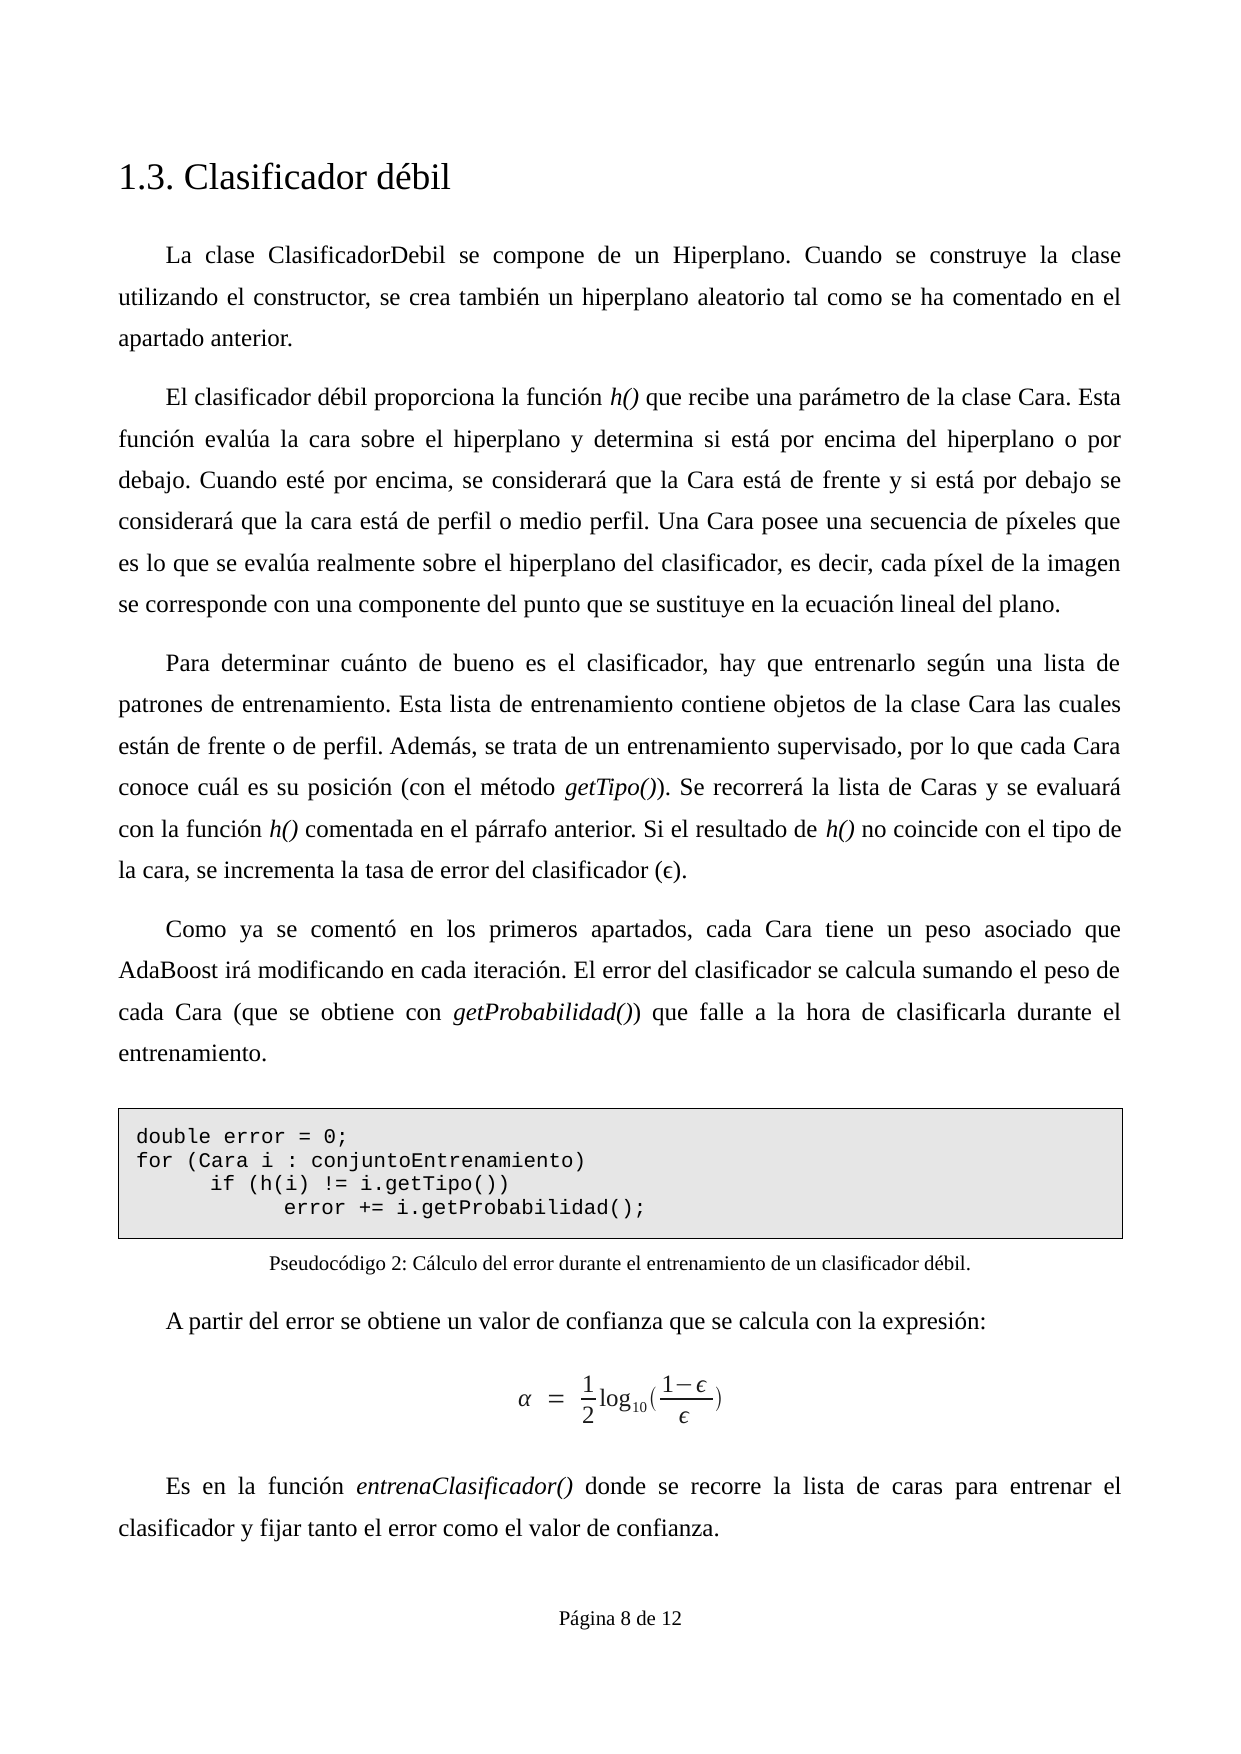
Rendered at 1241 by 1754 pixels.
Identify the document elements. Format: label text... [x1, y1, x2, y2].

text La clase ClasificadorDebil se compone de un Hiperplano. Cuando se construye la clase utilizando el constructor, se crea también un hiperplano aleatorio tal como se ha comentado en el apartado anterior. [118, 231, 1122, 355]
text A partir del error se obtiene un valor de confianza que se calcula con la expresión: [118, 1296, 1122, 1338]
text Como ya se comentó en los primeros apartados, cada Cara tiene un peso asociado que AdaBoost irá modificando en cada iteración. El error del clasificador se calcula sumando el peso de cada Cara (que se obtiene con getProbabilidad()) que falle a la hora de clasificarla durante el entrenamiento. [118, 904, 1122, 1070]
text Es en la función entrenaClasificador() donde se recorre la lista de caras para entrenar el clasificador y fijar tanto el error como el valor de confianza. [118, 1462, 1122, 1544]
table_header double error = 0; for (Cara i : conjuntoEntrenamiento) if (h(i) != i.getTipo()) error += i.getProbabilidad(); [119, 1109, 1122, 1238]
text El clasificador débil proporciona la función h() que recibe una parámetro de la clase Cara. Esta función evalúa la cara sobre el hiperplano y determina si está por encima del hiperplano o por debajo. Cuando esté por encima, se considerará que la Cara está de frente y si está por debajo se considerará que la cara está de perfil o medio perfil. Una Cara posee una secuencia de píxeles que es lo que se evalúa realmente sobre el hiperplano del clasificador, es decir, cada píxel de la imagen se corresponde con una componente del punto que se sustituye en la ecuación lineal del plano. [118, 373, 1122, 621]
text Para determinar cuánto de bueno es el clasificador, hay que entrenarlo según una lista de patrones de entrenamiento. Esta lista de entrenamiento contiene objetos de la clase Cara las cuales están de frente o de perfil. Además, se trata de un entrenamiento supervisado, por lo que cada Cara conoce cuál es su posición (con el método getTipo()). Se recorrerá la lista de Caras y se evaluará con la función h() comentada en el párrafo anterior. Si el resultado de h() no coincide con el tipo de la cara, se incrementa la tasa de error del clasificador (ϵ). [118, 638, 1122, 887]
subtitle 1.3. Clasificador débil [118, 155, 1122, 198]
text Pseudocódigo 2: Cálculo del error durante el entrenamiento de un clasificador débil. [118, 1251, 1122, 1275]
